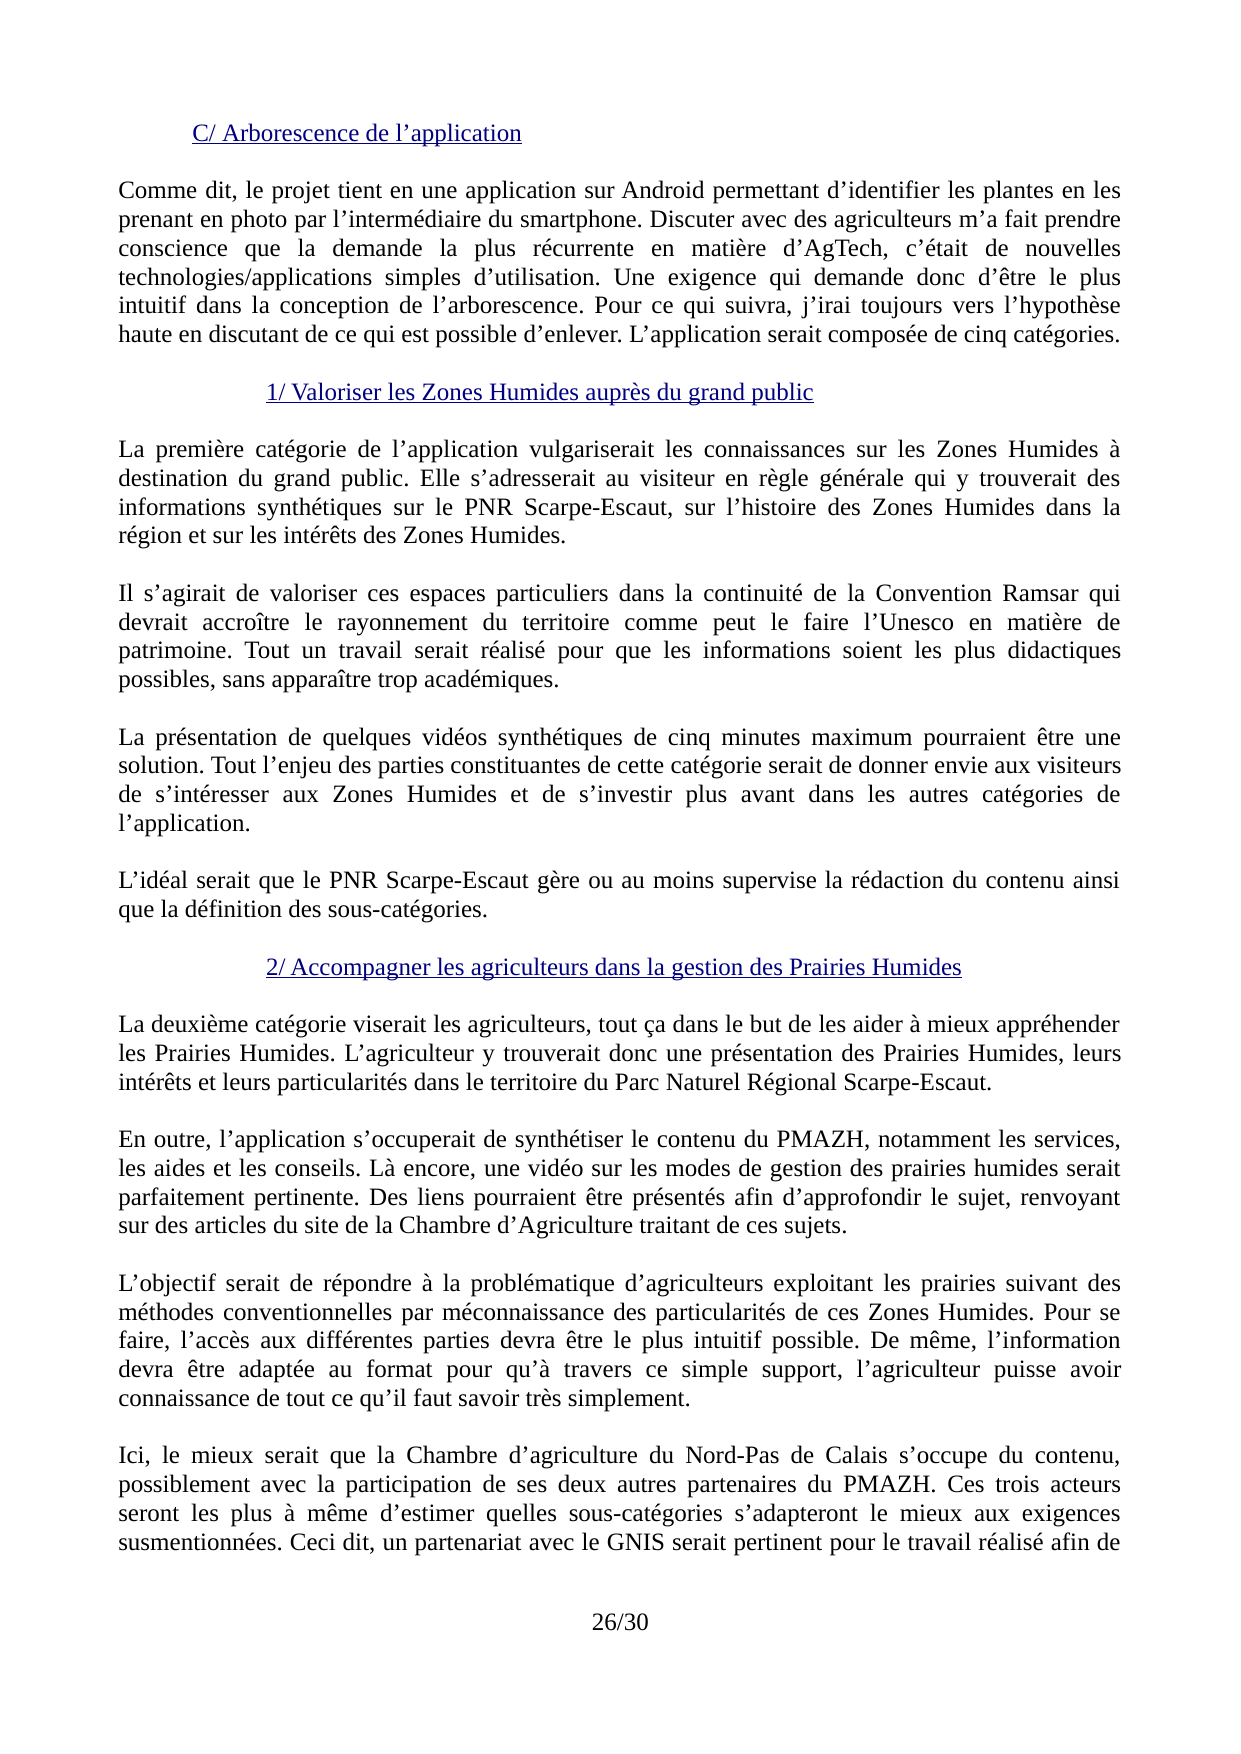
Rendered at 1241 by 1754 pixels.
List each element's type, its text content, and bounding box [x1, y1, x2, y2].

text 1/ Valoriser les Zones Humides auprès du grand public [118, 377, 1122, 406]
text Il s’agirait de valoriser ces espaces particuliers dans la continuité de la Convention Ramsar qui devrait accroître le rayonnement du territoire comme peut le faire l’Unesco en matière de patrimoine. Tout un travail serait réalisé pour que les informations soient les plus didactiques possibles, sans apparaître trop académiques. [118, 578, 1122, 693]
text 2/ Accompagner les agriculteurs dans la gestion des Prairies Humides [118, 952, 1122, 981]
text L’objectif serait de répondre à la problématique d’agriculteurs exploitant les prairies suivant des méthodes conventionnelles par méconnaissance des particularités de ces Zones Humides. Pour se faire, l’accès aux différentes parties devra être le plus intuitif possible. De même, l’information devra être adaptée au format pour qu’à travers ce simple support, l’agriculteur puisse avoir connaissance de tout ce qu’il faut savoir très simplement. [118, 1268, 1122, 1412]
text C/ Arborescence de l’application [118, 118, 1122, 147]
text La présentation de quelques vidéos synthétiques de cinq minutes maximum pourraient être une solution. Tout l’enjeu des parties constituantes de cette catégorie serait de donner envie aux visiteurs de s’intéresser aux Zones Humides et de s’investir plus avant dans les autres catégories de l’application. [118, 722, 1122, 837]
text Ici, le mieux serait que la Chambre d’agriculture du Nord-Pas de Calais s’occupe du contenu, possiblement avec la participation de ses deux autres partenaires du PMAZH. Ces trois acteurs seront les plus à même d’estimer quelles sous-catégories s’adapteront le mieux aux exigences susmentionnées. Ceci dit, un partenariat avec le GNIS serait pertinent pour le travail réalisé afin de [118, 1441, 1122, 1556]
text En outre, l’application s’occuperait de synthétiser le contenu du PMAZH, notamment les services, les aides et les conseils. Là encore, une vidéo sur les modes de gestion des prairies humides serait parfaitement pertinente. Des liens pourraient être présentés afin d’approfondir le sujet, renvoyant sur des articles du site de la Chambre d’Agriculture traitant de ces sujets. [118, 1124, 1122, 1239]
text L’idéal serait que le PNR Scarpe-Escaut gère ou au moins supervise la rédaction du contenu ainsi que la définition des sous-catégories. [118, 866, 1122, 923]
text La première catégorie de l’application vulgariserait les connaissances sur les Zones Humides à destination du grand public. Elle s’adresserait au visiteur en règle générale qui y trouverait des informations synthétiques sur le PNR Scarpe-Escaut, sur l’histoire des Zones Humides dans la région et sur les intérêts des Zones Humides. [118, 434, 1122, 549]
text Comme dit, le projet tient en une application sur Android permettant d’identifier les plantes en les prenant en photo par l’intermédiaire du smartphone. Discuter avec des agriculteurs m’a fait prendre conscience que la demande la plus récurrente en matière d’AgTech, c’était de nouvelles technologies/applications simples d’utilisation. Une exigence qui demande donc d’être le plus intuitif dans la conception de l’arborescence. Pour ce qui suivra, j’irai toujours vers l’hypothèse haute en discutant de ce qui est possible d’enlever. L’application serait composée de cinq catégories. [118, 176, 1122, 348]
text La deuxième catégorie viserait les agriculteurs, tout ça dans le but de les aider à mieux appréhender les Prairies Humides. L’agriculteur y trouverait donc une présentation des Prairies Humides, leurs intérêts et leurs particularités dans le territoire du Parc Naturel Régional Scarpe-Escaut. [118, 1009, 1122, 1096]
